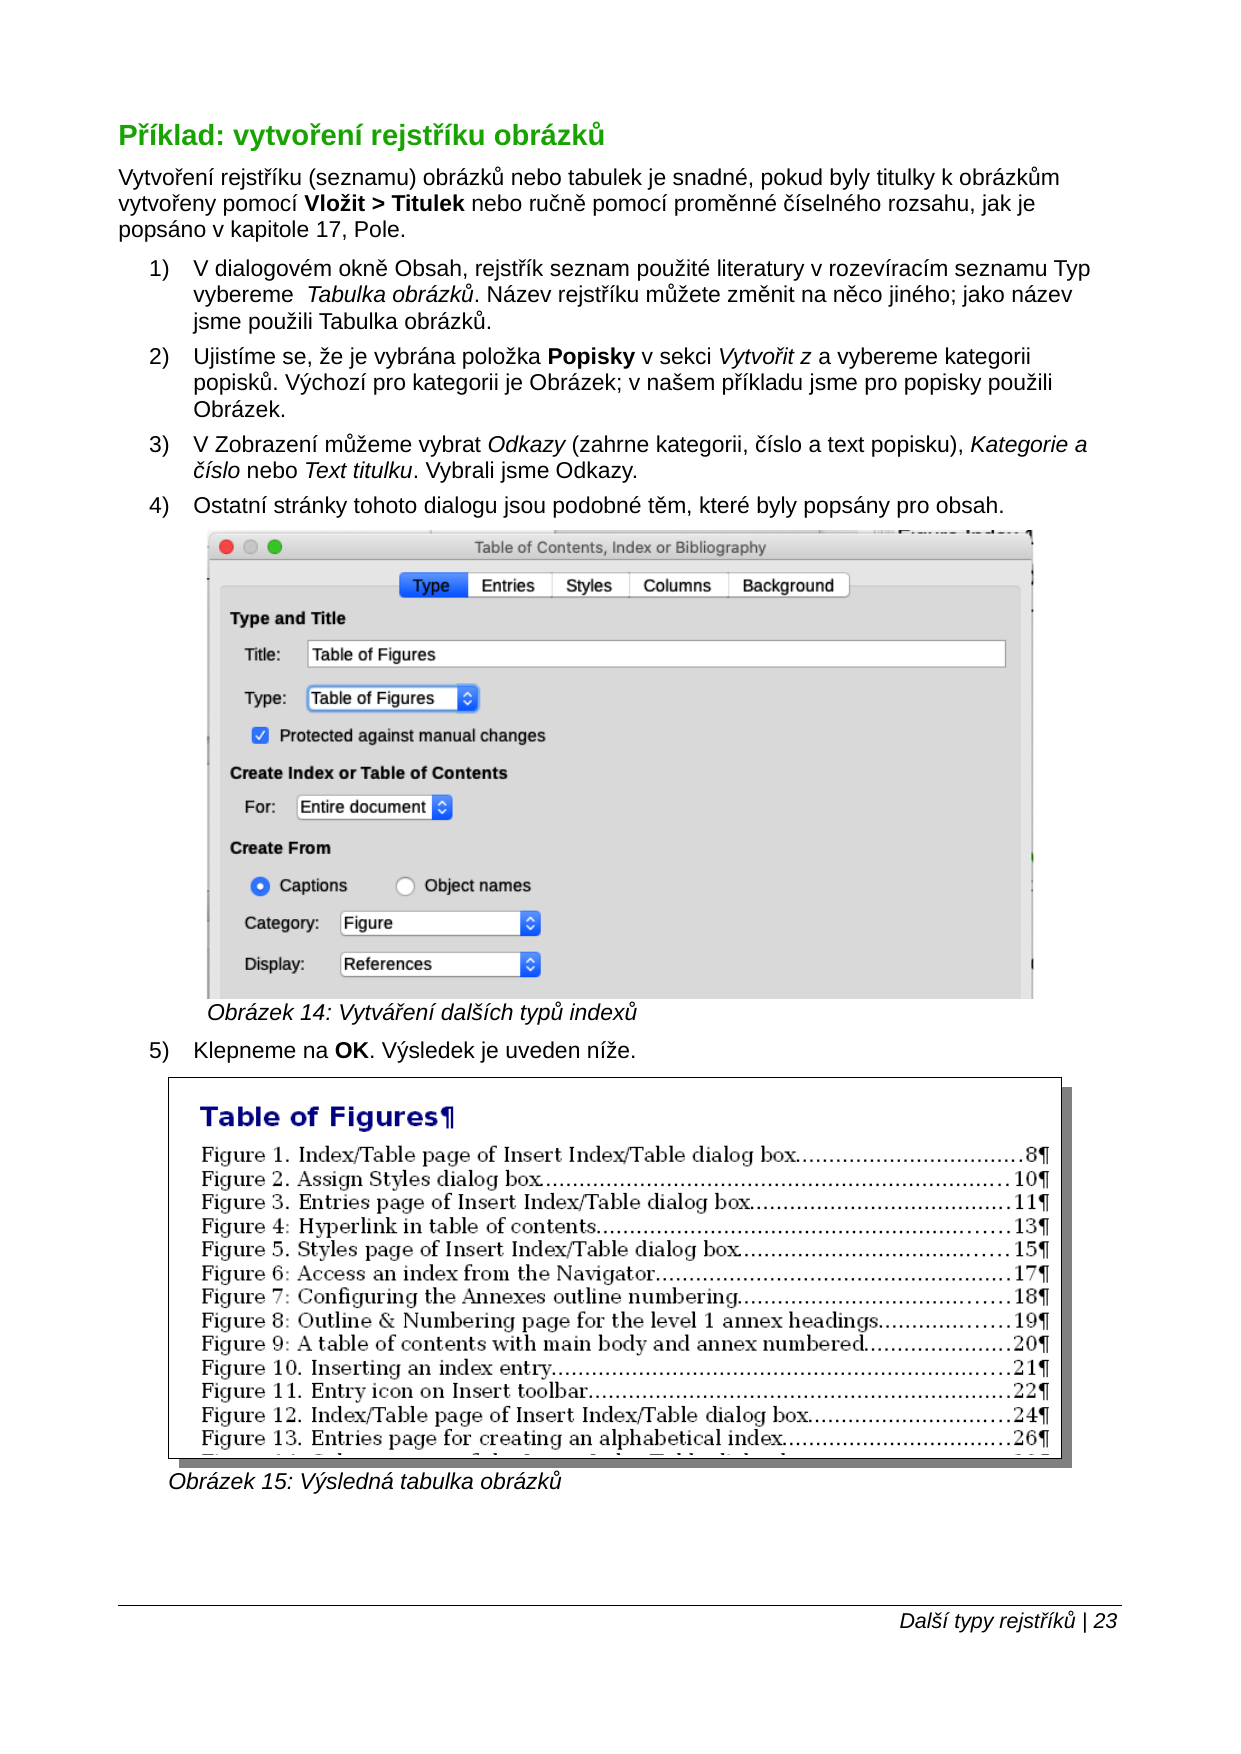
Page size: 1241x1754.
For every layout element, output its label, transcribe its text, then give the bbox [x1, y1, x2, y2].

text [169, 1078, 1061, 1458]
picture [206, 530, 1034, 999]
subtitle Příklad: vytvoření rejstříku obrázků [118, 118, 1122, 152]
list Klepneme na OK. Výsledek je uveden níže. [169, 1037, 1122, 1064]
list V Zobrazení můžeme vybrat Odkazy (zahrne kategorii, číslo a text popisku), Kategorie a číslo nebo Text titulku. Vybrali jsme Odkazy. [169, 431, 1122, 483]
text Vytvoření rejstříku (seznamu) obrázků nebo tabulek je snadné, pokud byly titulky k obrázkům vytvořeny pomocí Vložit > Titulek nebo ručně pomocí proměnné číselného rozsahu, jak je popsáno v kapitole 17, Pole. [118, 163, 1122, 242]
list Ostatní stránky tohoto dialogu jsou podobné těm, které byly popsány pro obsah. [169, 492, 1122, 519]
text Obrázek 15: Výsledná tabulka obrázků [168, 1459, 1072, 1495]
picture [171, 1079, 1059, 1455]
text Obrázek 14: Vytváření dalších typů indexů [207, 999, 1033, 1025]
list V dialogovém okně Obsah, rejstřík seznam použité literatury v rozevíracím seznamu Typ vybereme Tabulka obrázků. Název rejstříku můžete změnit na něco jiného; jako název jsme použili Tabulka obrázků. [169, 255, 1122, 334]
list Ujistíme se, že je vybrána položka Popisky v sekci Vytvořit z a vybereme kategorii popisků. Výchozí pro kategorii je Obrázek; v našem příkladu jsme pro popisky použili Obrázek. [169, 343, 1122, 422]
